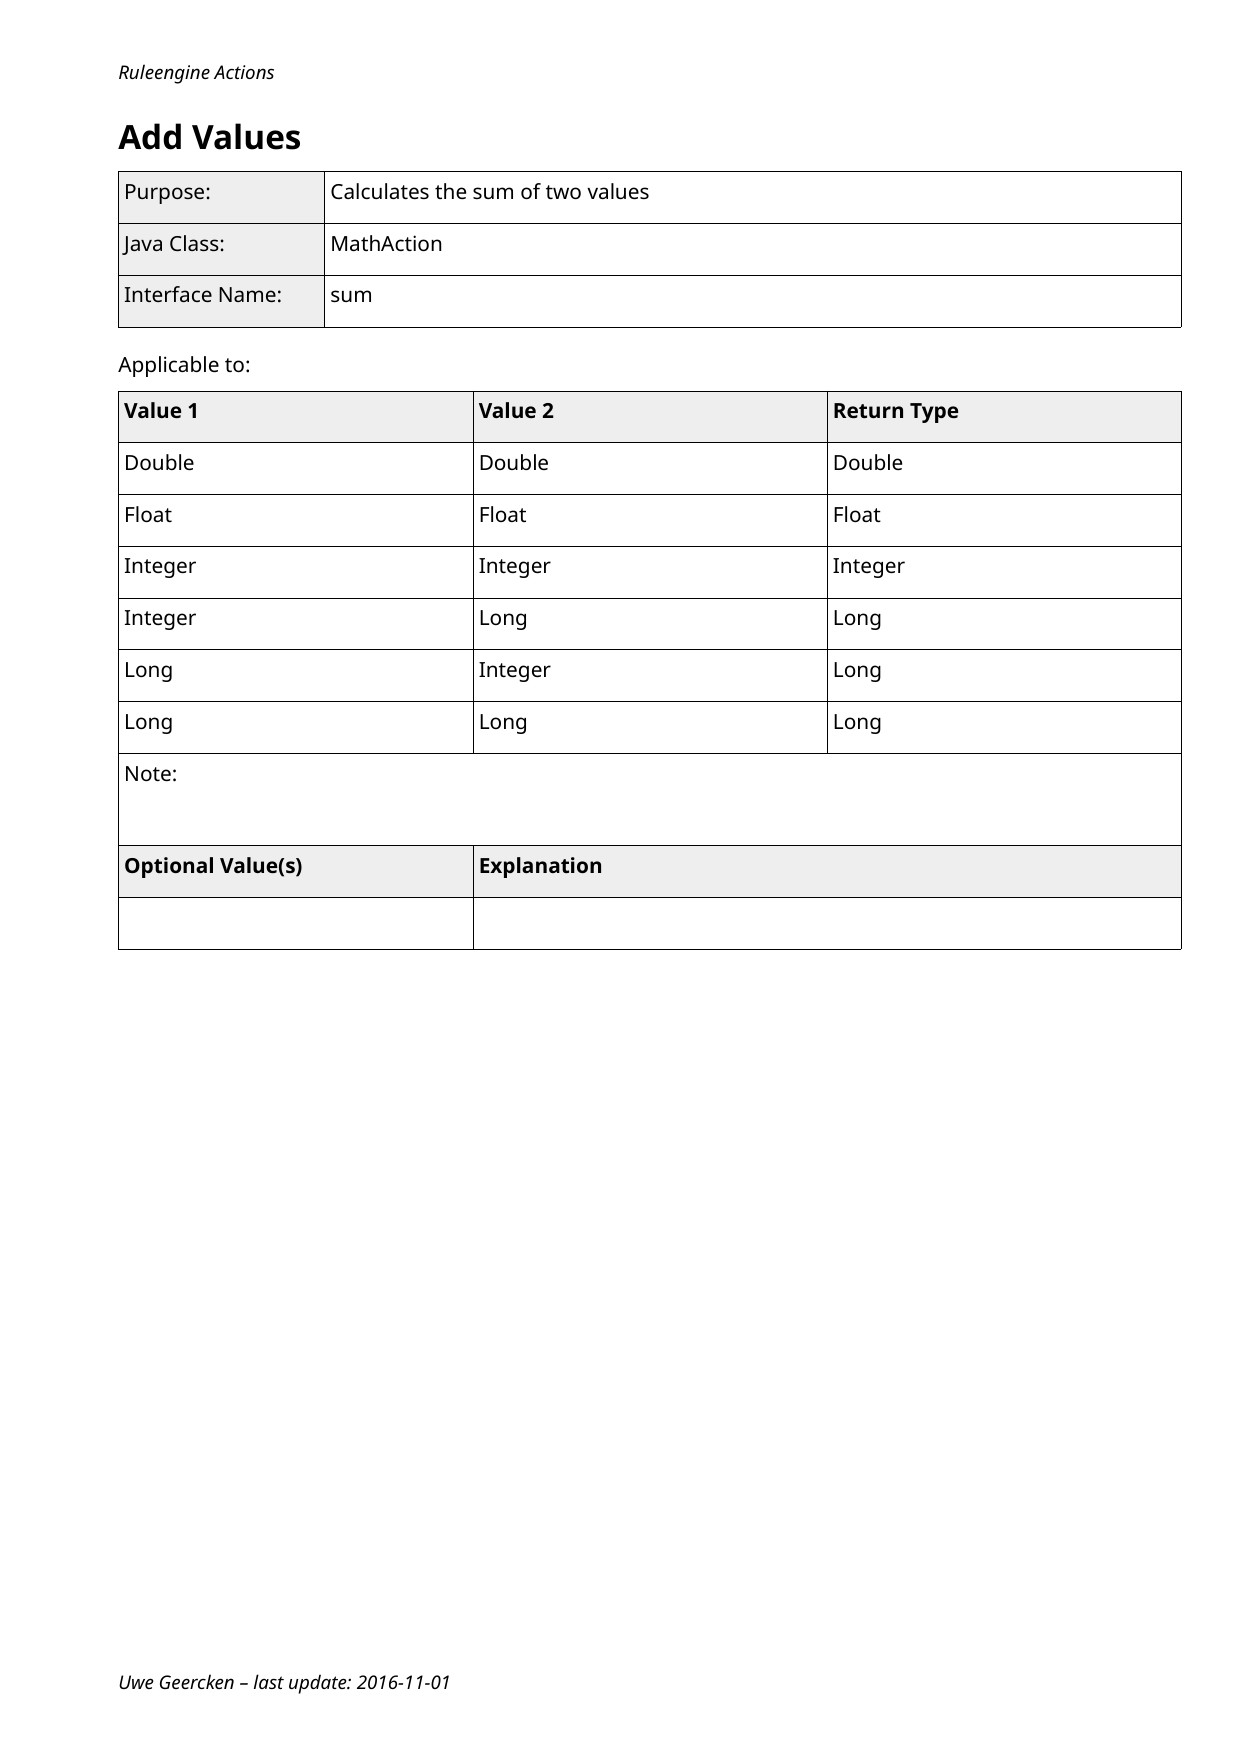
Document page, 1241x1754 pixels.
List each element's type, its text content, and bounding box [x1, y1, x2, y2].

table_cell Long [828, 599, 1181, 649]
table_cell [474, 898, 1181, 948]
table_cell Note: [119, 754, 1181, 845]
table_cell Float [119, 495, 473, 546]
table_cell MathAction [325, 224, 1181, 275]
table_cell Explanation [474, 846, 1181, 897]
table_header Value 1 [119, 392, 473, 442]
table_cell Optional Value(s) [119, 846, 473, 897]
table_cell Integer [119, 547, 473, 598]
table_cell Java Class: [119, 224, 324, 275]
table_cell [119, 898, 473, 948]
table_header Value 2 [474, 392, 827, 442]
table_cell Float [828, 495, 1181, 546]
table_cell Integer [474, 547, 827, 598]
text Add Values [118, 114, 1181, 159]
table_cell Long [828, 650, 1181, 701]
table_cell Long [474, 599, 827, 649]
table_cell Double [119, 443, 473, 494]
table_cell Integer [828, 547, 1181, 598]
table_header Purpose: [119, 172, 324, 223]
table_cell Long [828, 702, 1181, 753]
table_cell sum [325, 276, 1181, 327]
table_cell Integer [119, 599, 473, 649]
table_cell Long [119, 650, 473, 701]
table_cell Integer [474, 650, 827, 701]
table_cell Double [828, 443, 1181, 494]
table_cell Long [474, 702, 827, 753]
text Applicable to: [118, 350, 1181, 379]
table_header Calculates the sum of two values [325, 172, 1181, 223]
table_cell Interface Name: [119, 276, 324, 327]
table_header Return Type [828, 392, 1181, 442]
table_cell Long [119, 702, 473, 753]
table_cell Double [474, 443, 827, 494]
table_cell Float [474, 495, 827, 546]
